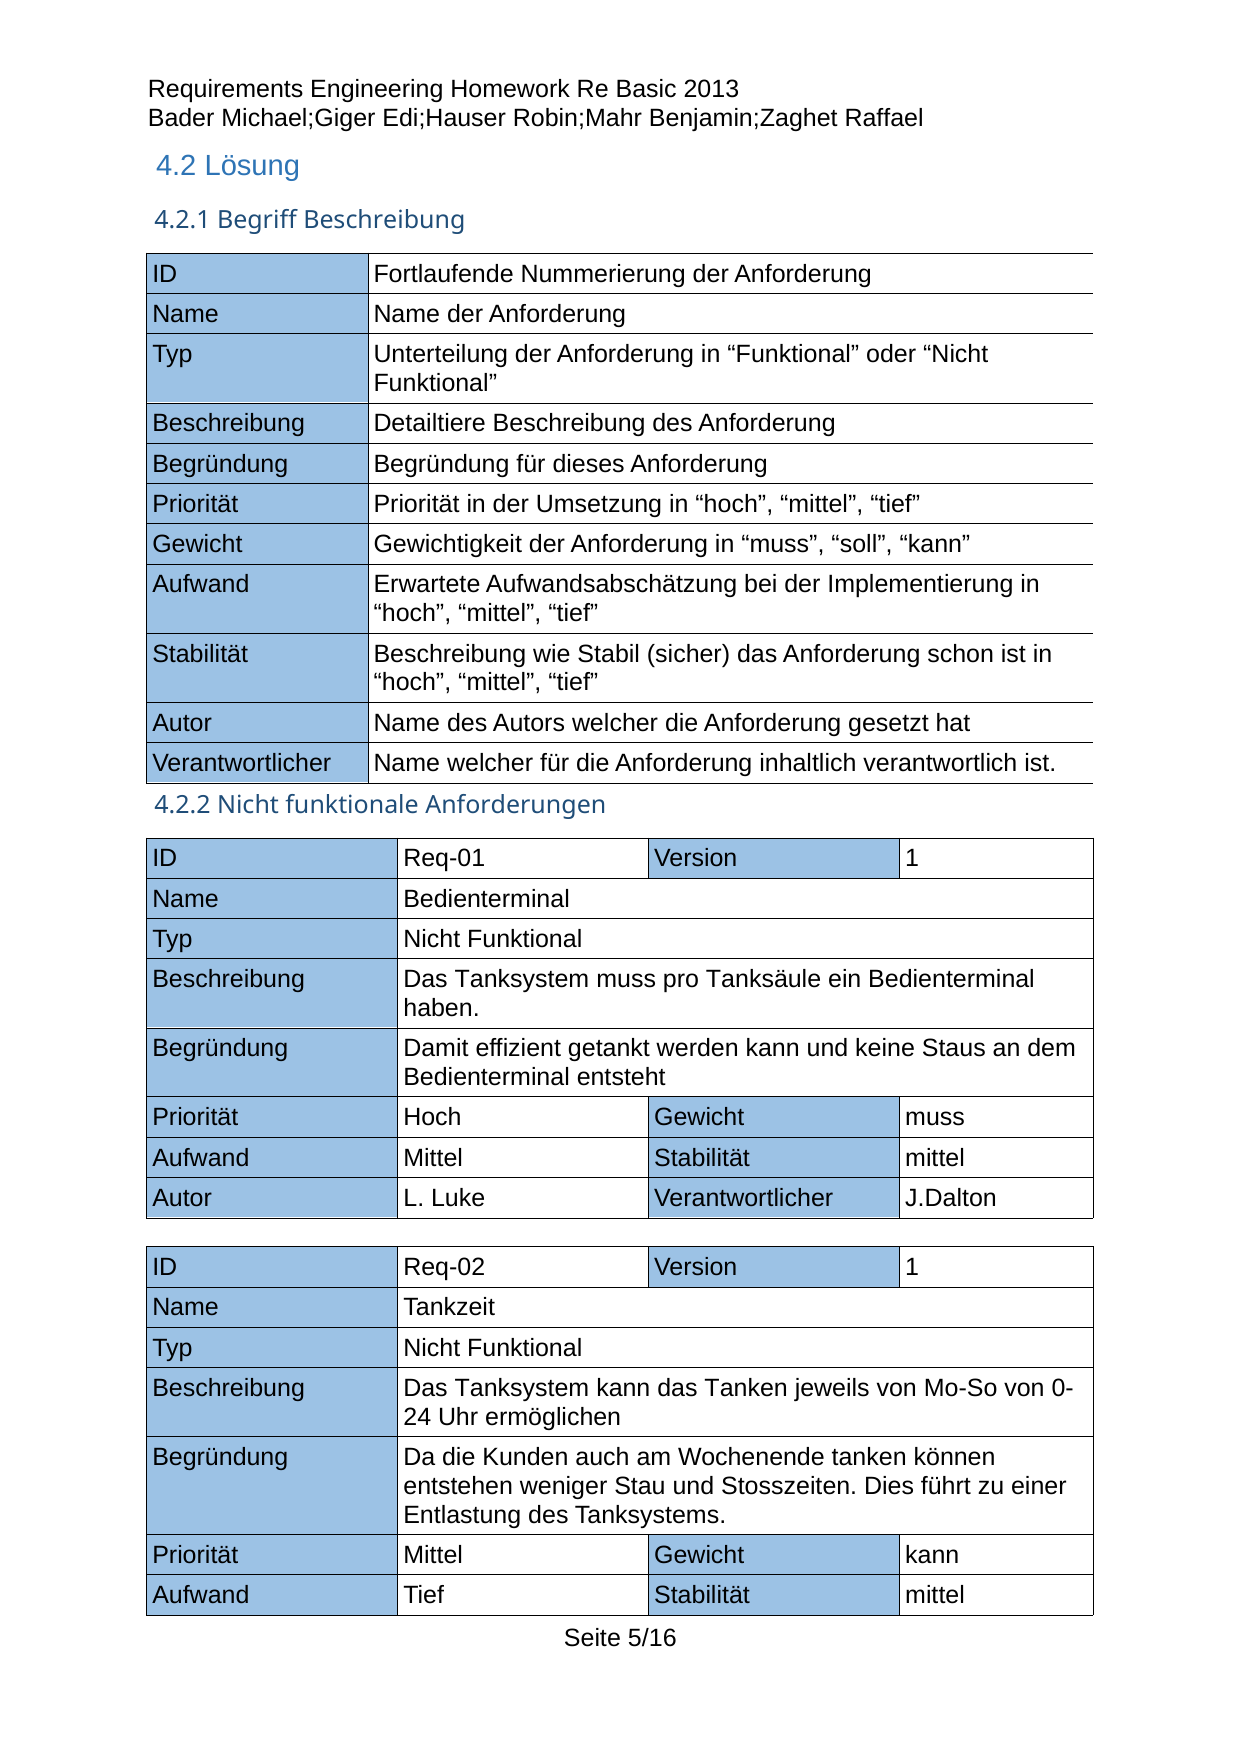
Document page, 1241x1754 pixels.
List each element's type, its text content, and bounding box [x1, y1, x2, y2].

table_cell Das Tanksystem kann das Tanken jeweils von Mo-So von 0-24 Uhr ermöglichen [398, 1368, 1093, 1436]
table_cell Erwartete Aufwandsabschätzung bei der Implementierung in “hoch”, “mittel”, “tief” [369, 565, 1093, 633]
table_header Fortlaufende Nummerierung der Anforderung [369, 254, 1093, 293]
table_header ID [147, 839, 397, 878]
table_cell Stabilität [649, 1575, 899, 1615]
table_header 1 [900, 1247, 1093, 1287]
table_cell muss [900, 1097, 1093, 1137]
table_cell Hoch [398, 1097, 648, 1137]
table_cell Autor [147, 1178, 397, 1217]
table_cell Mittel [398, 1535, 648, 1574]
table_cell Gewicht [649, 1097, 899, 1137]
table_header Req-02 [398, 1247, 648, 1287]
subtitle Lösung [148, 148, 1093, 181]
table_cell Aufwand [147, 1138, 397, 1177]
table_cell mittel [900, 1138, 1093, 1177]
table_cell Aufwand [147, 565, 368, 633]
table_cell Begründung [147, 444, 368, 483]
table_cell Da die Kunden auch am Wochenende tanken können entstehen weniger Stau und Stosszeiten. Dies führt zu einer Entlastung des Tanksystems. [398, 1437, 1093, 1534]
table_header Req-01 [398, 839, 648, 878]
table_header Version [649, 1247, 899, 1287]
table_cell Name [147, 879, 397, 918]
table_cell Tief [398, 1575, 648, 1615]
table_cell mittel [900, 1575, 1093, 1615]
table_cell Priorität [147, 484, 368, 523]
table_cell Beschreibung [147, 404, 368, 443]
table_cell Begründung [147, 1029, 397, 1096]
table_cell J.Dalton [900, 1178, 1093, 1217]
table_cell Begründung für dieses Anforderung [369, 444, 1093, 483]
table_cell Typ [147, 334, 368, 402]
table_cell Name [147, 1288, 397, 1327]
table_cell Name welcher für die Anforderung inhaltlich verantwortlich ist. [369, 743, 1093, 782]
table_cell Unterteilung der Anforderung in “Funktional” oder “Nicht Funktional” [369, 334, 1093, 402]
table_cell Name der Anforderung [369, 294, 1093, 333]
table_cell kann [900, 1535, 1093, 1574]
table_header Version [649, 839, 899, 878]
table_cell Detailtiere Beschreibung des Anforderung [369, 404, 1093, 443]
table_cell Beschreibung [147, 959, 397, 1027]
table_cell Gewichtigkeit der Anforderung in “muss”, “soll”, “kann” [369, 524, 1093, 564]
table_header 1 [900, 839, 1093, 878]
table_cell Stabilität [147, 634, 368, 702]
table_cell Verantwortlicher [147, 743, 368, 782]
table_cell Stabilität [649, 1138, 899, 1177]
subtitle Nicht funktionale Anforderungen [148, 787, 1093, 821]
table_cell Autor [147, 703, 368, 742]
table_cell Typ [147, 1328, 397, 1367]
table_cell Priorität in der Umsetzung in “hoch”, “mittel”, “tief” [369, 484, 1093, 523]
table_cell Verantwortlicher [649, 1178, 899, 1217]
table_cell Name des Autors welcher die Anforderung gesetzt hat [369, 703, 1093, 742]
table_cell Das Tanksystem muss pro Tanksäule ein Bedienterminal haben. [398, 959, 1093, 1027]
table_cell Mittel [398, 1138, 648, 1177]
table_cell Nicht Funktional [398, 919, 1093, 958]
table_cell Beschreibung wie Stabil (sicher) das Anforderung schon ist in “hoch”, “mittel”, “tief” [369, 634, 1093, 702]
table_cell Aufwand [147, 1575, 397, 1615]
table_cell Tankzeit [398, 1288, 1093, 1327]
table_cell Gewicht [649, 1535, 899, 1574]
table_cell Beschreibung [147, 1368, 397, 1436]
table_cell Priorität [147, 1535, 397, 1574]
table_cell Name [147, 294, 368, 333]
table_header ID [147, 254, 368, 293]
table_cell Damit effizient getankt werden kann und keine Staus an dem Bedienterminal entsteht [398, 1029, 1093, 1096]
table_cell Typ [147, 919, 397, 958]
table_cell Gewicht [147, 524, 368, 564]
table_cell Nicht Funktional [398, 1328, 1093, 1367]
table_cell Begründung [147, 1437, 397, 1534]
table_cell Bedienterminal [398, 879, 1093, 918]
table_cell Priorität [147, 1097, 397, 1137]
table_header ID [147, 1247, 397, 1287]
subtitle Begriff Beschreibung [148, 202, 1093, 236]
table_cell L. Luke [398, 1178, 648, 1217]
